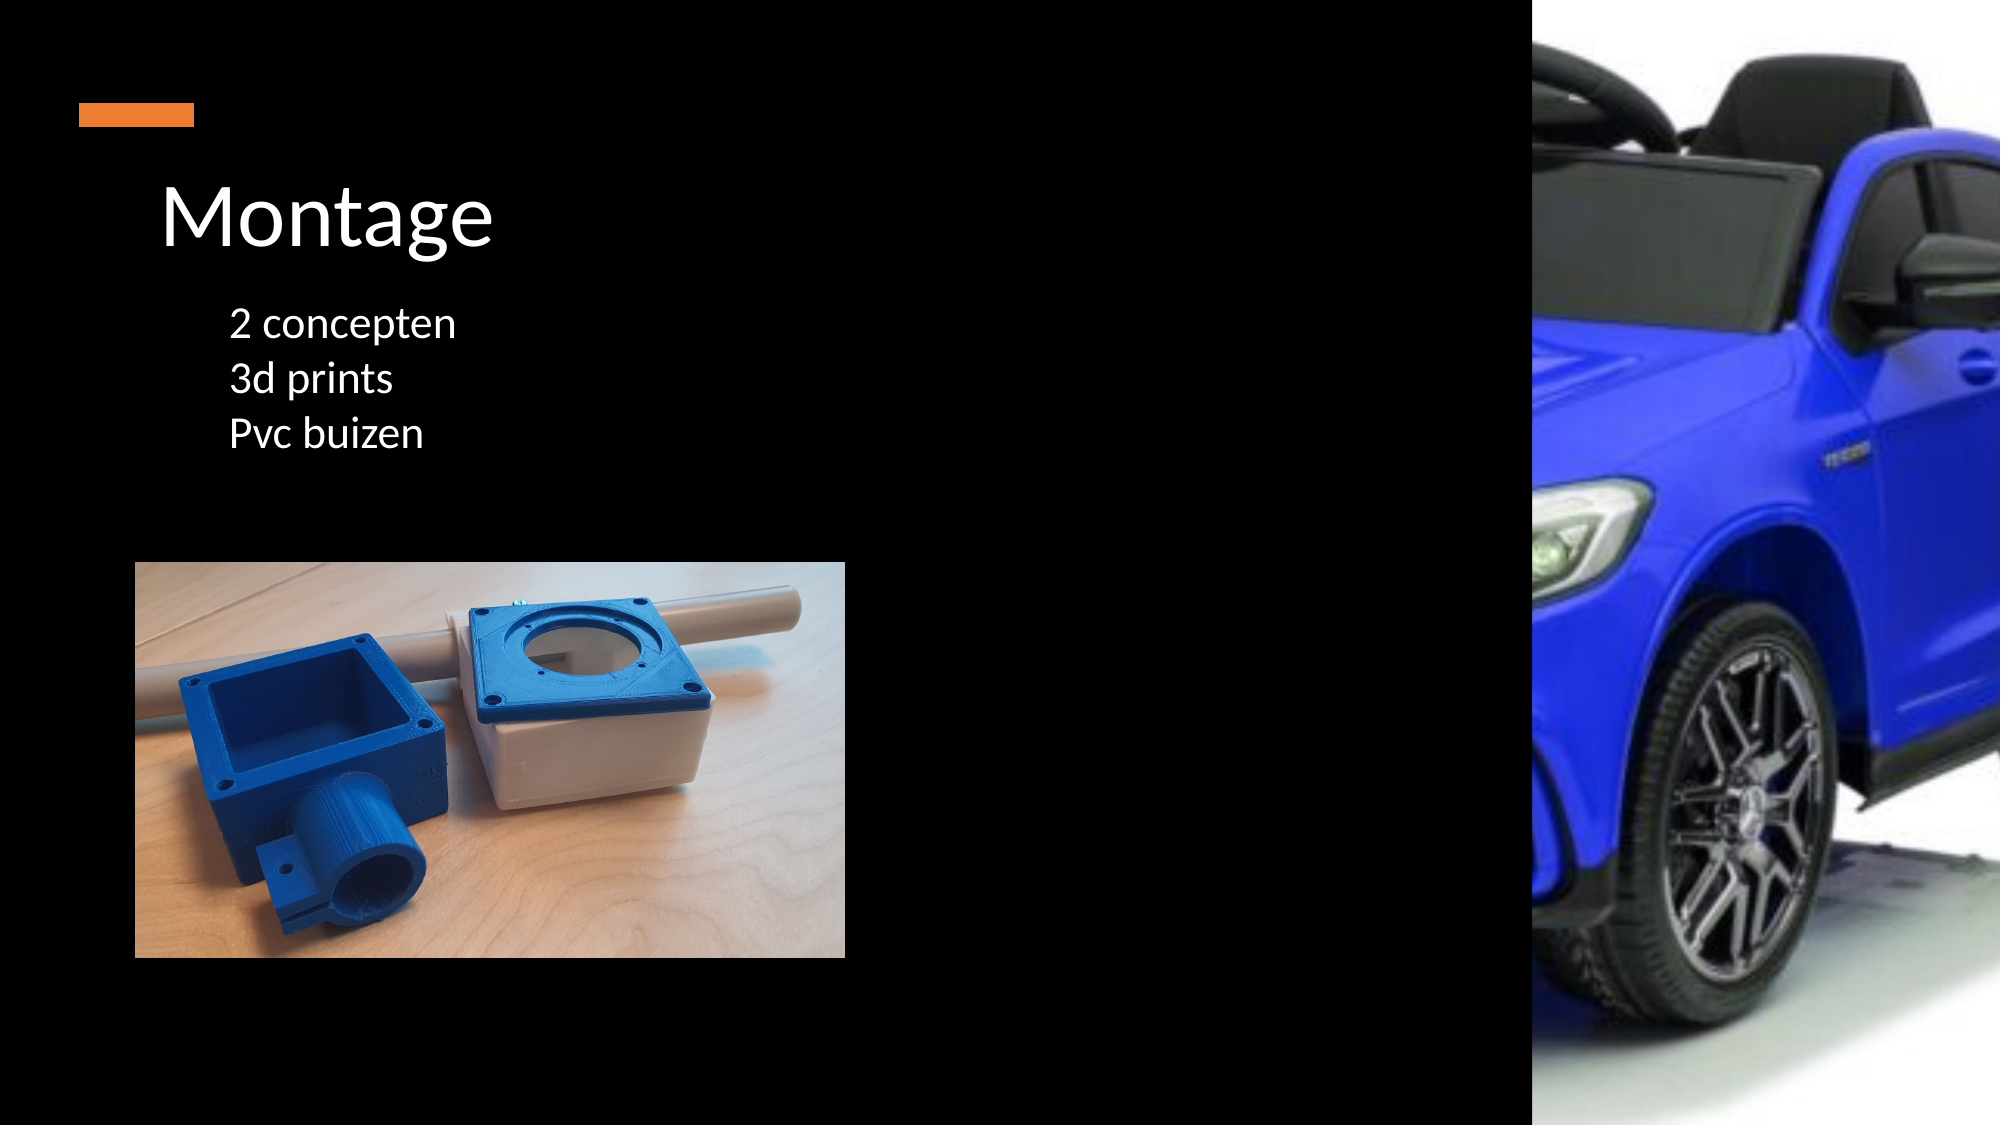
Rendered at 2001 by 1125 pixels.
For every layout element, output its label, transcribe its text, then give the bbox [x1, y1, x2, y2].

text_box [0, 0, 1532, 1125]
text_box 2 concepten 3d prints Pvc buizen [157, 285, 504, 468]
picture [1532, 0, 2000, 1125]
text_box Montage [144, 147, 1001, 330]
picture [135, 562, 845, 958]
